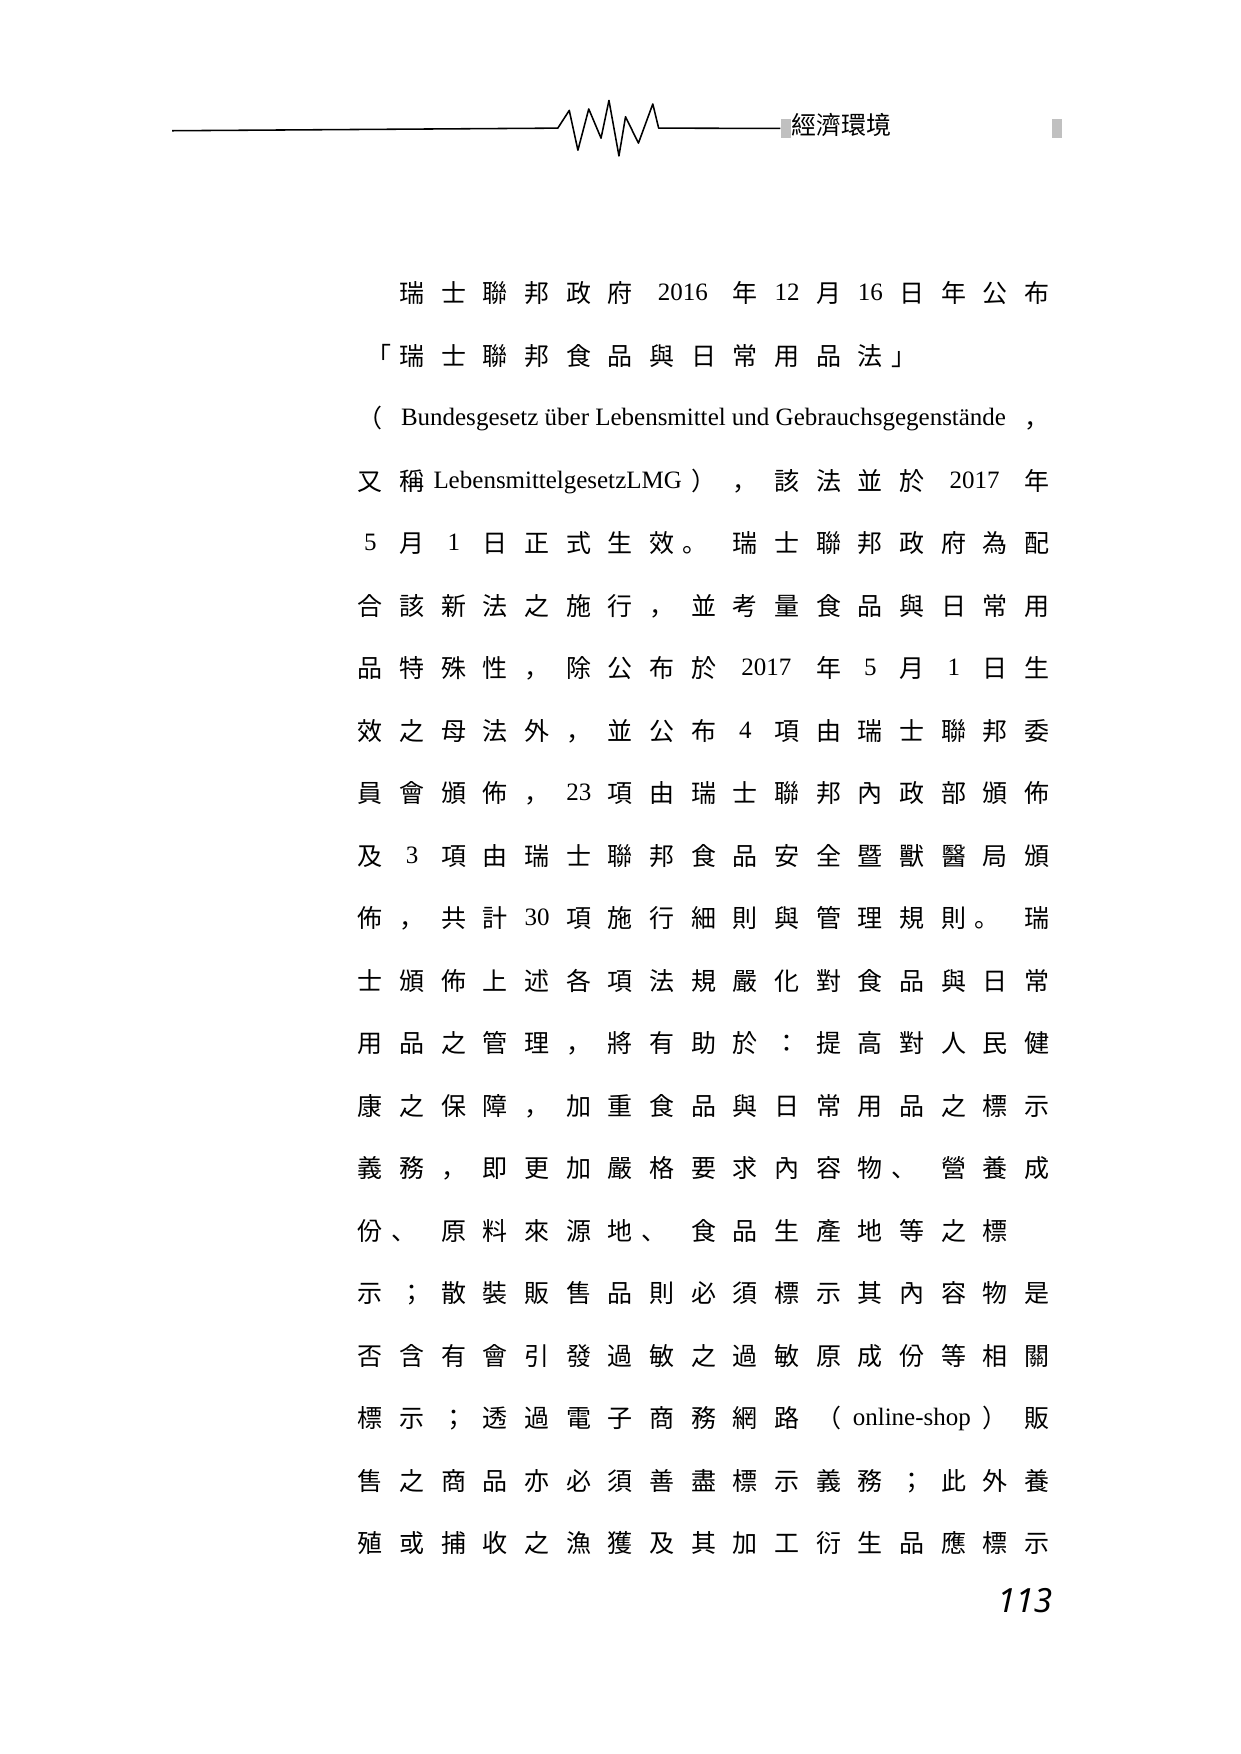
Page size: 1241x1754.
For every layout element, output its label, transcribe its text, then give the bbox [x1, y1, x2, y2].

text 瑞士聯邦政府2016年12月16日年公布「瑞士聯邦食品與日常用品法」（Bundesgesetz über Lebensmittel und Gebrauchsgegenstände，又稱LebensmittelgesetzLMG），該法並於2017年5月1日正式生效。瑞士聯邦政府為配合該新法之施行，並考量食品與日常用品特殊性，除公布於2017年5月1日生效之母法外，並公布4項由瑞士聯邦委員會頒佈，23項由瑞士聯邦內政部頒佈及3項由瑞士聯邦食品安全暨獸醫局頒佈，共計30項施行細則與管理規則。瑞士頒佈上述各項法規嚴化對食品與日常用品之管理，將有助於：提高對人民健康之保障，加重食品與日常用品之標示義務，即更加嚴格要求內容物、營養成份、原料來源地、食品生產地等之標示；散裝販售品則必須標示其內容物是否含有會引發過敏之過敏原成份等相關標示；透過電子商務網路（online-shop）販售之商品亦必須善盡標示義務；此外養殖或捕收之漁獲及其加工衍生品應標示 [330, 250, 1058, 1563]
